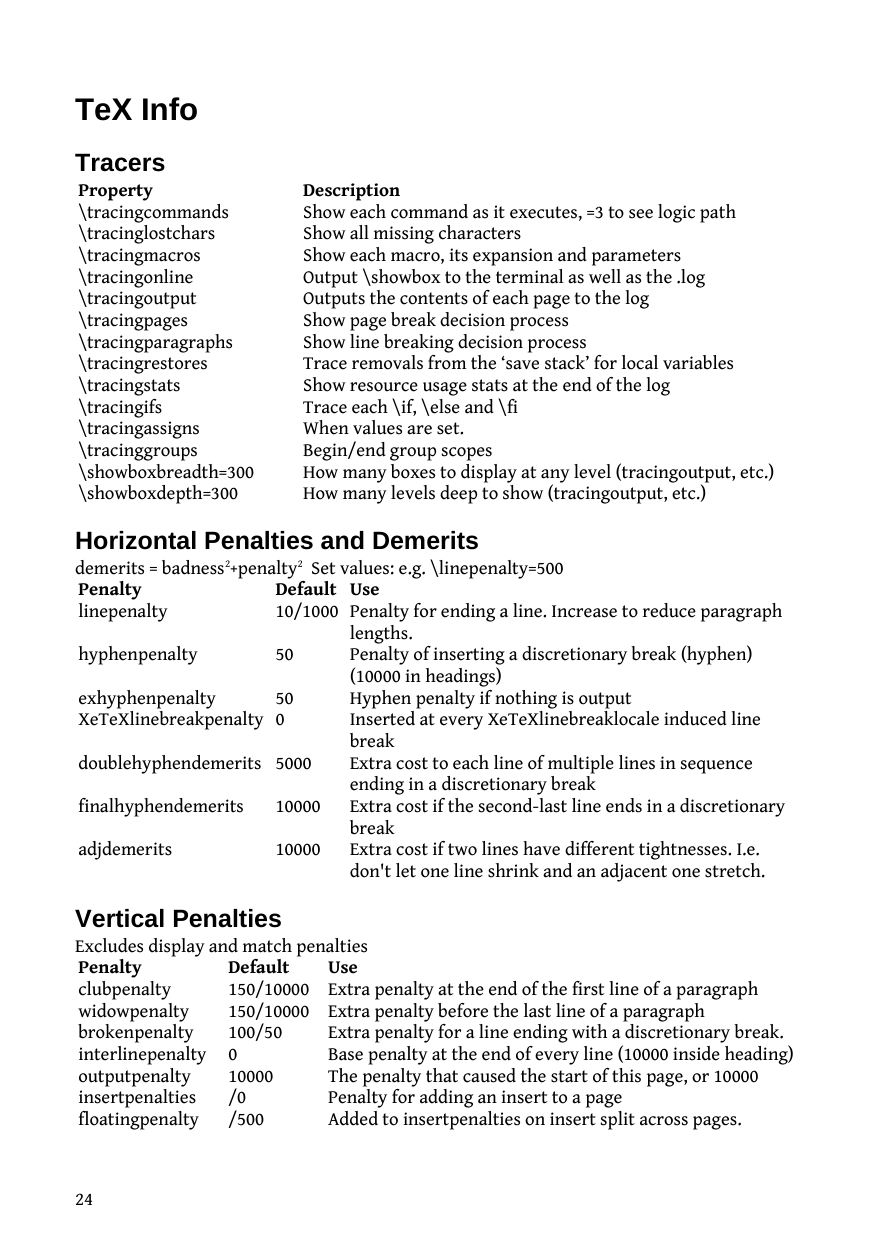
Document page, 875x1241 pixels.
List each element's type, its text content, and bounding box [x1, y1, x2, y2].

table_header Use [325, 957, 816, 979]
table_header Description [300, 180, 796, 202]
table_cell exhyphenpenalty [75, 688, 272, 709]
table_cell \tracingcommands [75, 202, 300, 223]
table_cell Trace removals from the ‘save stack’ for local variables [300, 353, 796, 375]
subtitle Vertical Penalties [75, 904, 799, 932]
table_cell \tracingoutput [75, 288, 300, 310]
table_cell The penalty that caused the start of this page, or 10000 [325, 1066, 816, 1087]
table_cell 50 [272, 645, 346, 688]
table_cell Added to insertpenalties on insert split across pages. [325, 1109, 816, 1131]
table_cell adjdemerits [75, 840, 272, 883]
table_cell insertpenalties [75, 1087, 225, 1109]
table_cell How many boxes to display at any level (tracingoutput, etc.) [300, 462, 796, 483]
table_cell clubpenalty [75, 979, 225, 1001]
table_cell \tracingparagraphs [75, 332, 300, 353]
table_cell /0 [225, 1087, 325, 1109]
subtitle Horizontal Penalties and Demerits [75, 526, 799, 554]
table_cell \tracinglostchars [75, 223, 300, 245]
text demerits = badness2+penalty2 Set values: e.g. \linepenalty=500 [75, 558, 799, 579]
table_cell 0 [272, 710, 346, 753]
table_cell 100/50 [225, 1022, 325, 1044]
table_cell Hyphen penalty if nothing is output [346, 688, 797, 709]
table_cell Show each macro, its expansion and parameters [300, 245, 796, 267]
table_cell \tracingifs [75, 397, 300, 418]
table_cell 0 [225, 1044, 325, 1066]
table_cell Penalty of inserting a discretionary break (hyphen) (10000 in headings) [346, 645, 797, 688]
table_cell Base penalty at the end of every line (10000 inside heading) [325, 1044, 816, 1066]
table_cell XeTeXlinebreakpenalty [75, 710, 272, 753]
table_cell outputpenalty [75, 1066, 225, 1087]
table_cell hyphenpenalty [75, 645, 272, 688]
table_cell Penalty for adding an insert to a page [325, 1087, 816, 1109]
table_header Default [225, 957, 325, 979]
table_cell 10000 [272, 796, 346, 839]
table_cell Show each command as it executes, =3 to see logic path [300, 202, 796, 223]
table_cell 5000 [272, 753, 346, 796]
table_header Use [346, 580, 797, 601]
table_cell \showboxdepth=300 [75, 483, 300, 505]
subtitle TeX Info [75, 91, 799, 127]
table_cell 10000 [225, 1066, 325, 1087]
table_cell Output \showbox to the terminal as well as the .log [300, 267, 796, 288]
table_cell 150/10000 [225, 979, 325, 1001]
subtitle Tracers [75, 148, 799, 177]
table_cell /500 [225, 1109, 325, 1131]
table_cell brokenpenalty [75, 1022, 225, 1044]
table_cell 150/10000 [225, 1001, 325, 1022]
table_cell \tracingstats [75, 375, 300, 397]
table_cell Penalty for ending a line. Increase to reduce paragraph lengths. [346, 601, 797, 644]
table_cell Show resource usage stats at the end of the log [300, 375, 796, 397]
table_cell Extra penalty at the end of the first line of a paragraph [325, 979, 816, 1001]
table_header Property [75, 180, 300, 202]
table_cell Show line breaking decision process [300, 332, 796, 353]
table_cell \tracinggroups [75, 440, 300, 462]
table_cell Inserted at every XeTeXlinebreaklocale induced line break [346, 710, 797, 753]
table_cell Extra cost if the second-last line ends in a discretionary break [346, 796, 797, 839]
table_cell Extra cost if two lines have different tightnesses. I.e. don't let one line shrink and an adjacent one stretch. [346, 840, 797, 883]
table_cell Extra penalty for a line ending with a discretionary break. [325, 1022, 816, 1044]
table_header Penalty [75, 580, 272, 601]
table_cell widowpenalty [75, 1001, 225, 1022]
table_cell When values are set. [300, 418, 796, 440]
table_cell How many levels deep to show (tracingoutput, etc.) [300, 483, 796, 505]
table_cell linepenalty [75, 601, 272, 644]
list Excludes display and match penalties [75, 936, 799, 957]
table_cell \showboxbreadth=300 [75, 462, 300, 483]
table_header Penalty [75, 957, 225, 979]
table_header Default [272, 580, 346, 601]
table_cell \tracingmacros [75, 245, 300, 267]
table_cell 10/1000 [272, 601, 346, 644]
table_cell \tracingassigns [75, 418, 300, 440]
table_cell Outputs the contents of each page to the log [300, 288, 796, 310]
table_cell Trace each \if, \else and \fi [300, 397, 796, 418]
table_cell Extra penalty before the last line of a paragraph [325, 1001, 816, 1022]
table_cell Begin/end group scopes [300, 440, 796, 462]
table_cell \tracingrestores [75, 353, 300, 375]
table_cell \tracingpages [75, 310, 300, 332]
table_cell \tracingonline [75, 267, 300, 288]
table_cell Show page break decision process [300, 310, 796, 332]
table_cell 10000 [272, 840, 346, 883]
table_cell interlinepenalty [75, 1044, 225, 1066]
table_cell doublehyphendemerits [75, 753, 272, 796]
table_cell 50 [272, 688, 346, 709]
table_cell finalhyphendemerits [75, 796, 272, 839]
table_cell Extra cost to each line of multiple lines in sequence ending in a discretionary break [346, 753, 797, 796]
table_cell Show all missing characters [300, 223, 796, 245]
table_cell floatingpenalty [75, 1109, 225, 1131]
